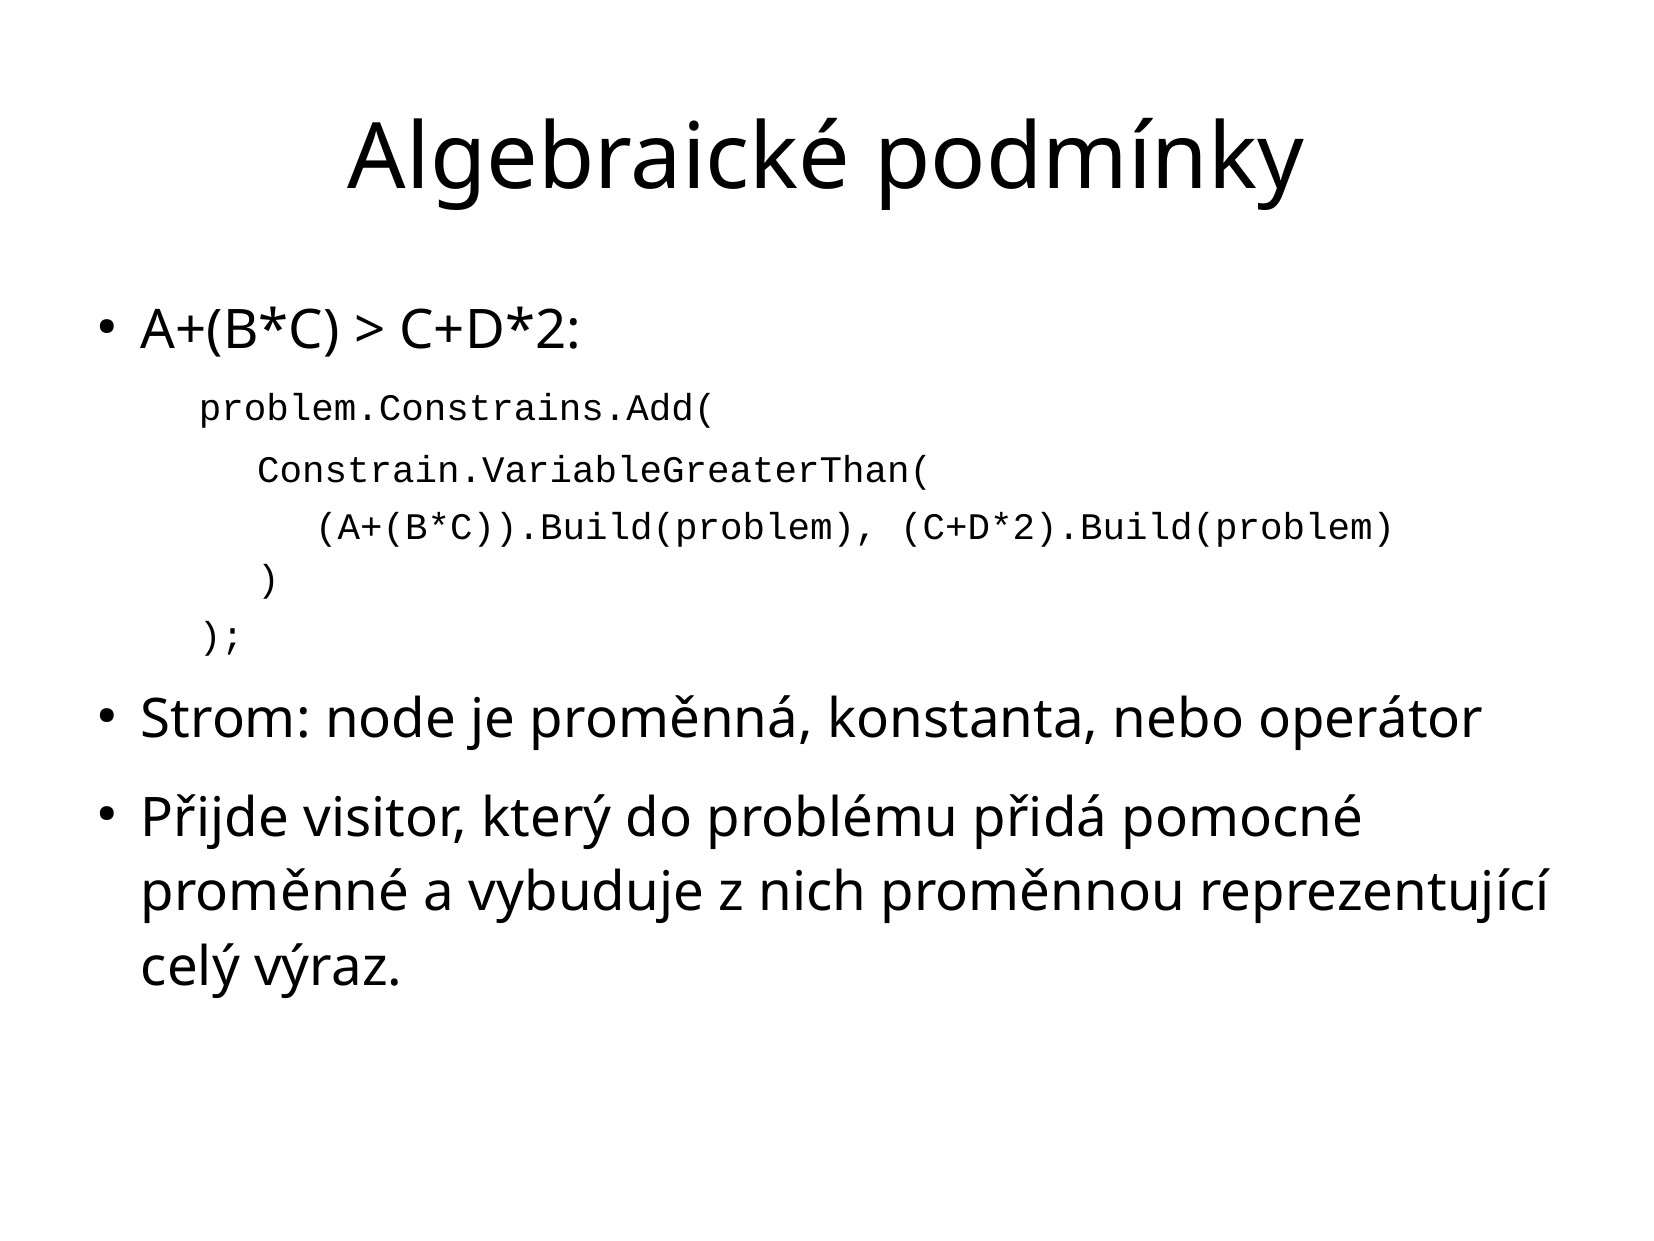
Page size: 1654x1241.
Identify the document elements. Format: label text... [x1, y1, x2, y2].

list A+(B*C) > C+D*2: problem.Constrains.Add( Constrain.VariableGreaterThan( (A+(B*C)).Build(problem), (C+D*2).Build(problem) ) ); Strom: node je proměnná, konstanta, nebo operátor Přijde visitor, který do problému přidá pomocné proměnné a vybuduje z nich proměnnou reprezentující celý výraz. [82, 290, 1571, 1010]
title Algebraické podmínky [82, 49, 1571, 257]
